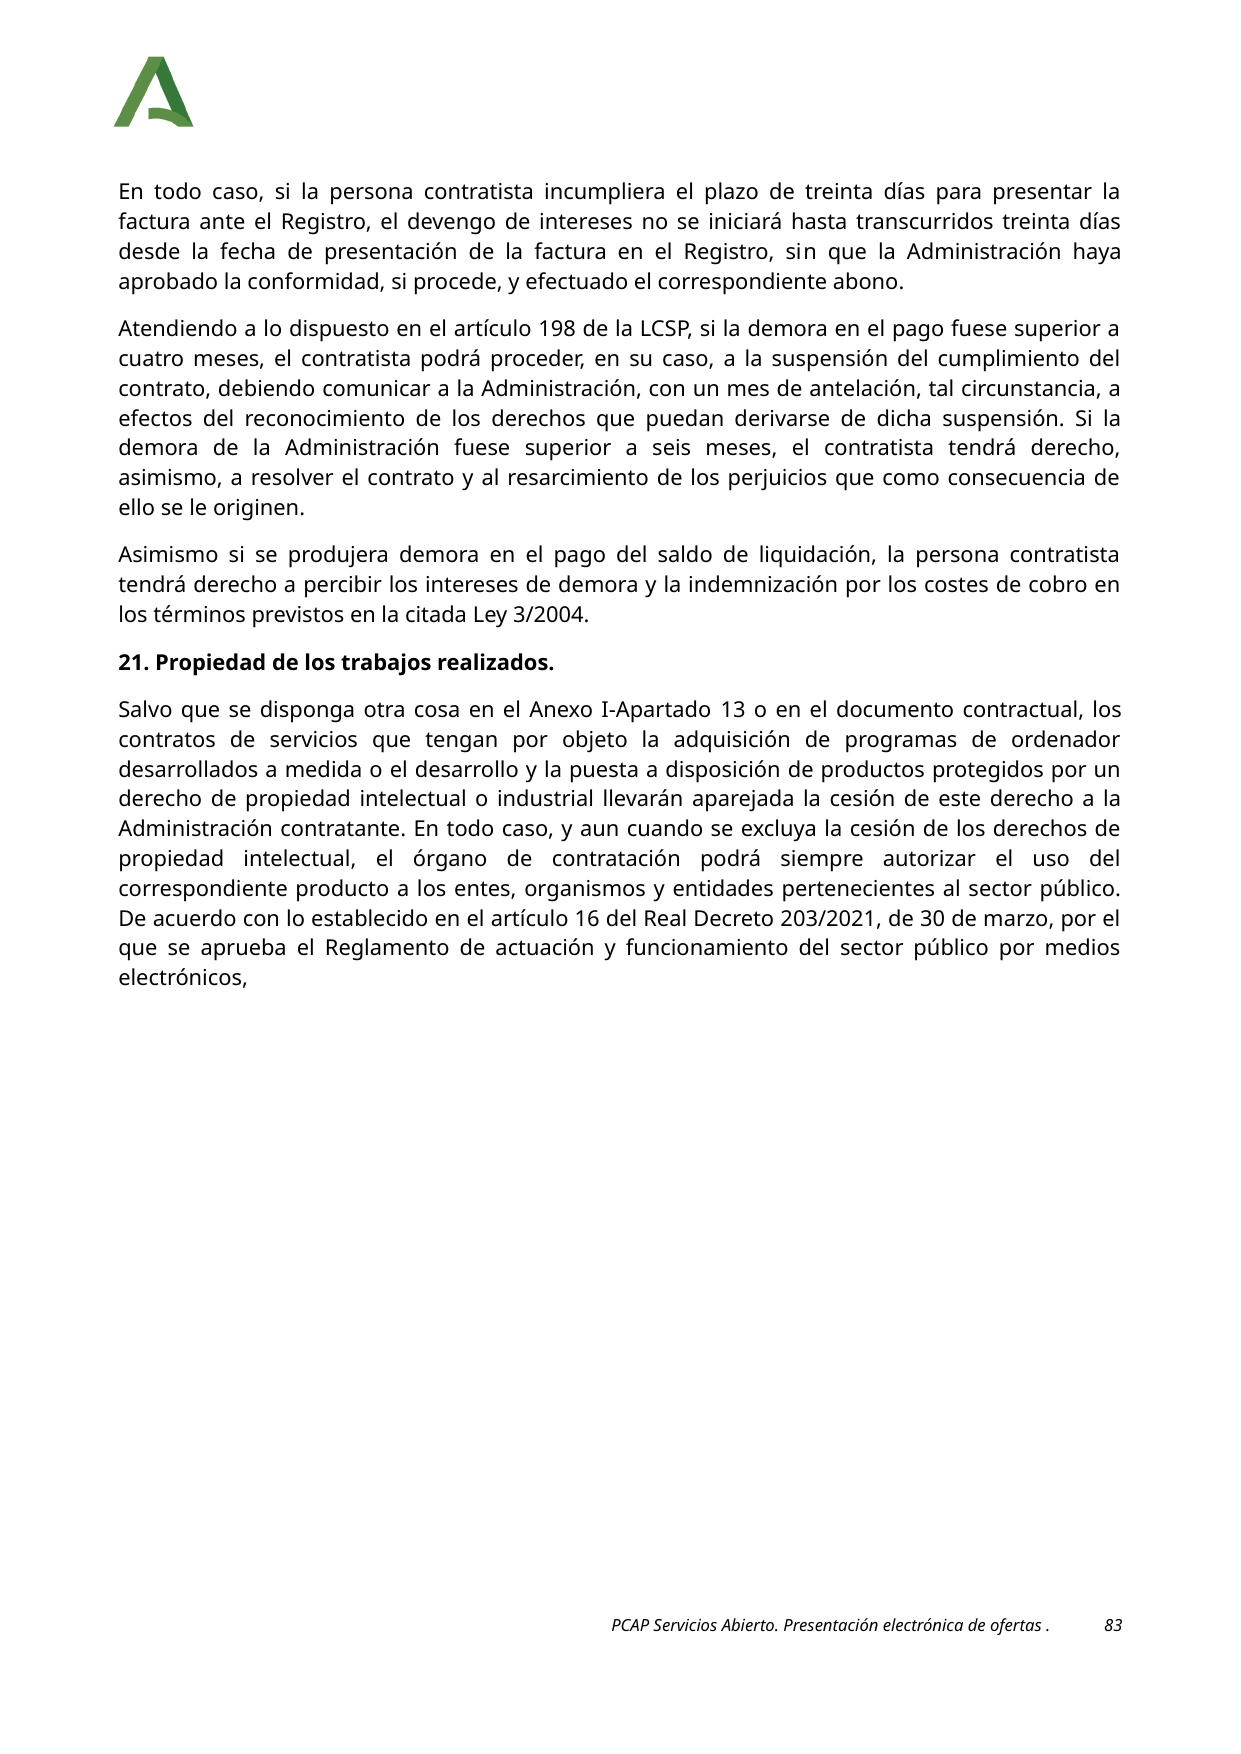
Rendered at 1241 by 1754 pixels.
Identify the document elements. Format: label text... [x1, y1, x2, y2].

subtitle 21. Propiedad de los trabajos realizados. [118, 647, 1122, 676]
picture [109, 52, 198, 131]
text Salvo que se disponga otra cosa en el Anexo I-Apartado 13 o en el documento contractual, los contratos de servicios que tengan por objeto la adquisición de programas de ordenador desarrollados a medida o el desarrollo y la puesta a disposición de productos protegidos por un derecho de propiedad intelectual o industrial llevarán aparejada la cesión de este derecho a la Administración contratante. En todo caso, y aun cuando se excluya la cesión de los derechos de propiedad intelectual, el órgano de contratación podrá siempre autorizar el uso del correspondiente producto a los entes, organismos y entidades pertenecientes al sector público. De acuerdo con lo establecido en el artículo 16 del Real Decreto 203/2021, de 30 de marzo, por el que se aprueba el Reglamento de actuación y funcionamiento del sector público por medios electrónicos, [118, 694, 1122, 992]
text Atendiendo a lo dispuesto en el artículo 198 de la LCSP, si la demora en el pago fuese superior a cuatro meses, el contratista podrá proceder, en su caso, a la suspensión del cumplimiento del contrato, debiendo comunicar a la Administración, con un mes de antelación, tal circunstancia, a efectos del reconocimiento de los derechos que puedan derivarse de dicha suspensión. Si la demora de la Administración fuese superior a seis meses, el contratista tendrá derecho, asimismo, a resolver el contrato y al resarcimiento de los perjuicios que como consecuencia de ello se le originen. [118, 313, 1122, 522]
text Asimismo si se produjera demora en el pago del saldo de liquidación, la persona contratista tendrá derecho a percibir los intereses de demora y la indemnización por los costes de cobro en los términos previstos en la citada Ley 3/2004. [118, 539, 1122, 629]
text En todo caso, si la persona contratista incumpliera el plazo de treinta días para presentar la factura ante el Registro, el devengo de intereses no se iniciará hasta transcurridos treinta días desde la fecha de presentación de la factura en el Registro, sin que la Administración haya aprobado la conformidad, si procede, y efectuado el correspondiente abono. [118, 176, 1122, 296]
